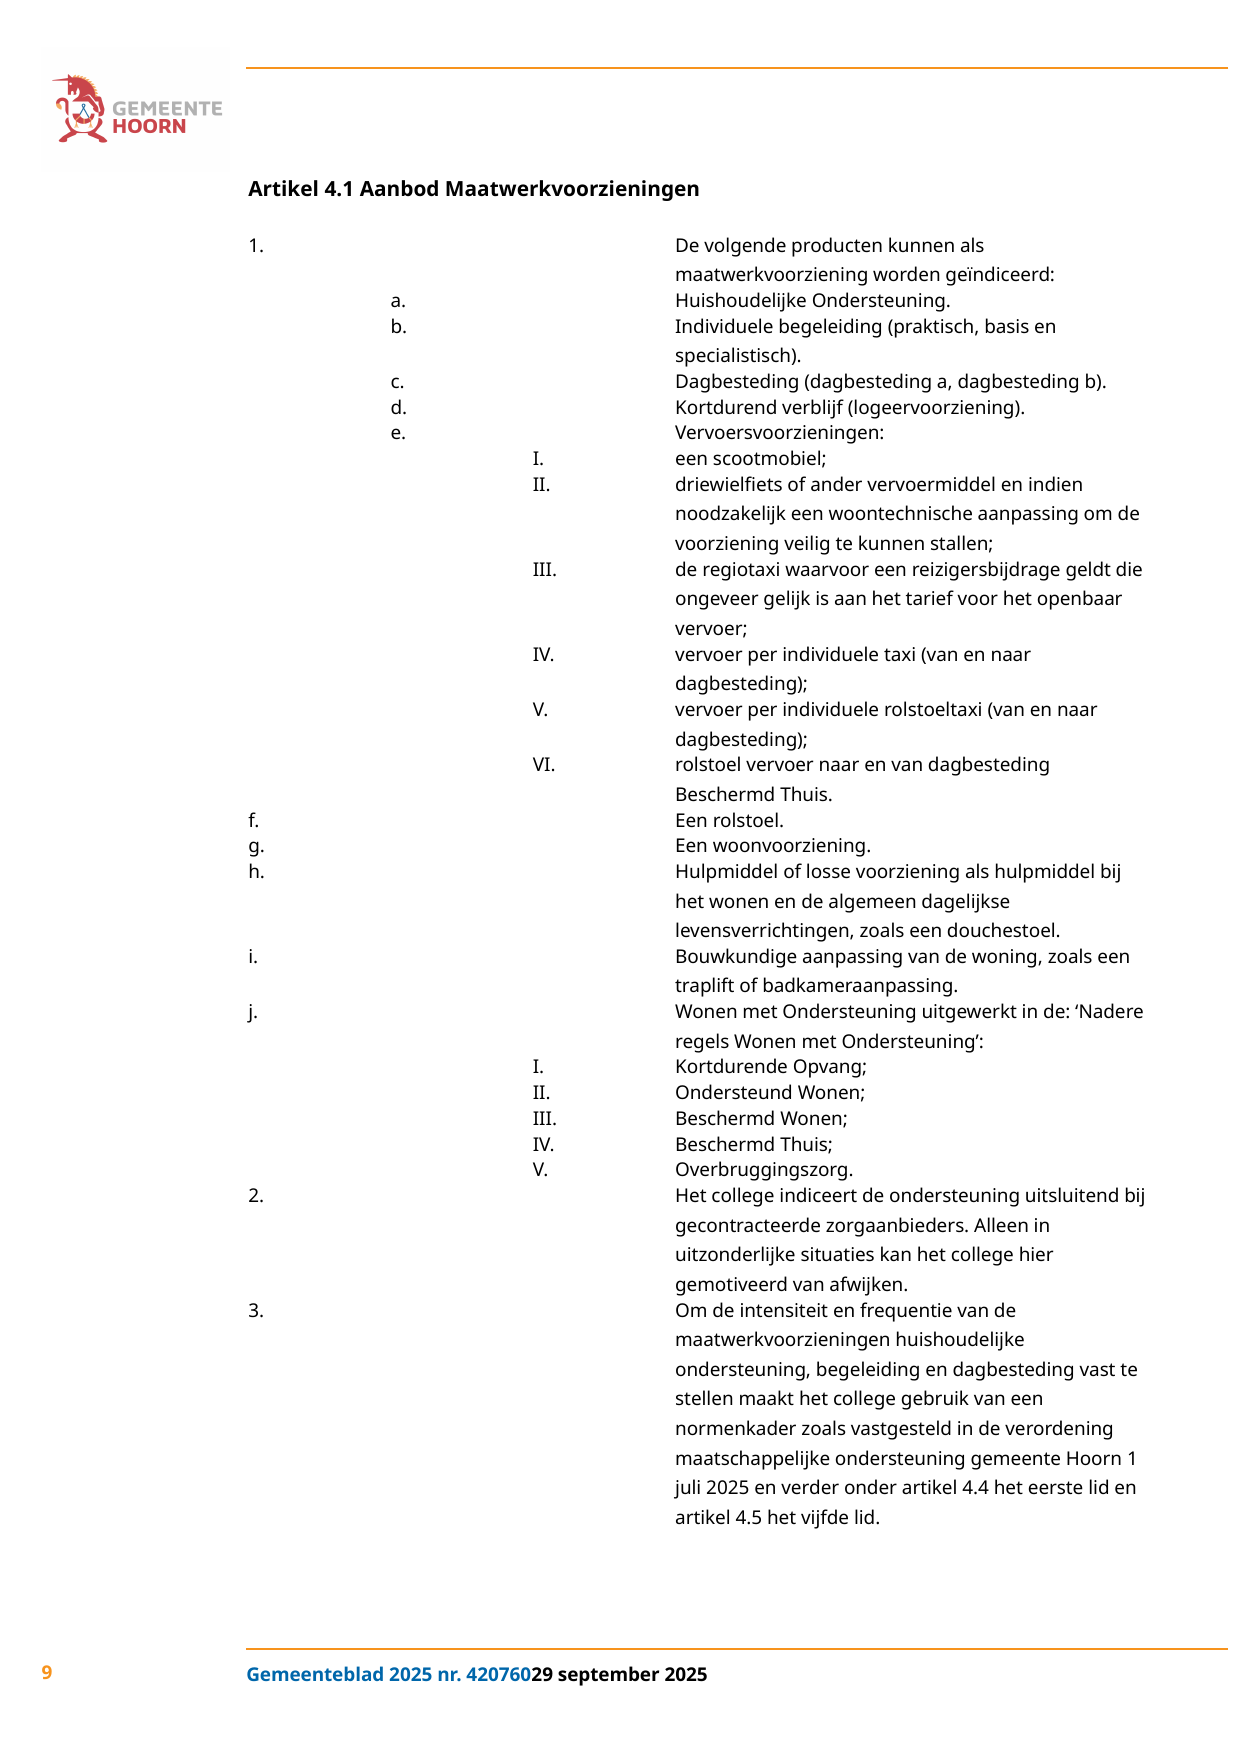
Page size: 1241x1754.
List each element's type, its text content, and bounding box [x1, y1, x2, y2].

table_cell [248, 445, 390, 471]
table_cell [390, 1183, 533, 1297]
table_cell [390, 641, 533, 696]
table_cell Een woonvoorziening. [675, 833, 1152, 858]
table_cell V. [533, 1157, 675, 1182]
table_cell e. [390, 420, 533, 445]
table_cell vervoer per individuele taxi (van en naar dagbesteding); [675, 641, 1152, 696]
table_cell [248, 1157, 390, 1182]
table_cell [533, 313, 675, 368]
table_cell IV. [533, 1131, 675, 1157]
table_header 1. [248, 232, 390, 287]
table_cell c. [390, 368, 533, 394]
table_cell j. [248, 999, 390, 1054]
table_cell [533, 1297, 675, 1530]
table_cell [533, 1183, 675, 1297]
table_cell Beschermd Wonen; [675, 1105, 1152, 1131]
table_cell [533, 943, 675, 998]
table_header [390, 232, 533, 287]
table_cell [533, 287, 675, 313]
table_cell [248, 751, 390, 807]
table_cell [248, 641, 390, 696]
table_cell Om de intensiteit en frequentie van de maatwerkvoorzieningen huishoudelijke ondersteuning, begeleiding en dagbesteding vast te stellen maakt het college gebruik van een normenkader zoals vastgesteld in de verordening maatschappelijke ondersteuning gemeente Hoorn 1 juli 2025 en verder onder artikel 4.4 het eerste lid en artikel 4.5 het vijfde lid. [675, 1297, 1152, 1530]
table_cell [533, 368, 675, 394]
table_cell Beschermd Thuis; [675, 1131, 1152, 1157]
table_cell Een rolstoel. [675, 807, 1152, 832]
table_cell I. [533, 1054, 675, 1079]
table_cell 3. [248, 1297, 390, 1530]
table_cell [533, 394, 675, 419]
table_cell f. [248, 807, 390, 832]
table_cell Dagbesteding (dagbesteding a, dagbesteding b). [675, 368, 1152, 394]
table_cell vervoer per individuele rolstoeltaxi (van en naar dagbesteding); [675, 696, 1152, 751]
table_cell III. [533, 1105, 675, 1131]
table_cell [390, 471, 533, 556]
table_cell Kortdurend verblijf (logeervoorziening). [675, 394, 1152, 419]
table_cell rolstoel vervoer naar en van dagbesteding Beschermd Thuis. [675, 751, 1152, 807]
table_cell Kortdurende Opvang; [675, 1054, 1152, 1079]
table_cell I. [533, 445, 675, 471]
table_cell [390, 807, 533, 832]
table_cell Individuele begeleiding (praktisch, basis en specialistisch). [675, 313, 1152, 368]
table_cell [390, 1080, 533, 1105]
text Artikel 4.1 Aanbod Maatwerkvoorzieningen [248, 174, 1152, 202]
table_cell h. [248, 858, 390, 943]
table_cell [248, 471, 390, 556]
table_cell Het college indiceert de ondersteuning uitsluitend bij gecontracteerde zorgaanbieders. Alleen in uitzonderlijke situaties kan het college hier gemotiveerd van afwijken. [675, 1183, 1152, 1297]
table_cell i. [248, 943, 390, 998]
table_cell [248, 287, 390, 313]
picture [41, 47, 231, 172]
table_cell [248, 1105, 390, 1131]
table_cell III. [533, 556, 675, 641]
table_cell II. [533, 471, 675, 556]
table_cell [248, 1080, 390, 1105]
table_cell [390, 1157, 533, 1182]
table_cell d. [390, 394, 533, 419]
table_cell Overbruggingszorg. [675, 1157, 1152, 1182]
table_cell Hulpmiddel of losse voorziening als hulpmiddel bij het wonen en de algemeen dagelijkse levensverrichtingen, zoals een douchestoel. [675, 858, 1152, 943]
table_cell [248, 556, 390, 641]
table_cell [390, 696, 533, 751]
table_cell Ondersteund Wonen; [675, 1080, 1152, 1105]
table_cell a. [390, 287, 533, 313]
table_cell [533, 833, 675, 858]
table_cell [248, 313, 390, 368]
table_cell [390, 1105, 533, 1131]
table_cell een scootmobiel; [675, 445, 1152, 471]
table_cell VI. [533, 751, 675, 807]
table_cell b. [390, 313, 533, 368]
table_cell Huishoudelijke Ondersteuning. [675, 287, 1152, 313]
table_cell [390, 1131, 533, 1157]
table_cell [390, 943, 533, 998]
table_cell [248, 394, 390, 419]
table_cell II. [533, 1080, 675, 1105]
table_cell 2. [248, 1183, 390, 1297]
table_cell [390, 1297, 533, 1530]
table_cell [248, 420, 390, 445]
table_cell [390, 445, 533, 471]
table_cell de regiotaxi waarvoor een reizigersbijdrage geldt die ongeveer gelijk is aan het tarief voor het openbaar vervoer; [675, 556, 1152, 641]
table_cell [390, 999, 533, 1054]
table_cell Vervoersvoorzieningen: [675, 420, 1152, 445]
table_cell [390, 858, 533, 943]
table_cell Bouwkundige aanpassing van de woning, zoals een traplift of badkameraanpassing. [675, 943, 1152, 998]
table_cell [390, 833, 533, 858]
table_cell [533, 420, 675, 445]
table_header De volgende producten kunnen als maatwerkvoorziening worden geïndiceerd: [675, 232, 1152, 287]
table_cell IV. [533, 641, 675, 696]
table_cell driewielfiets of ander vervoermiddel en indien noodzakelijk een woontechnische aanpassing om de voorziening veilig te kunnen stallen; [675, 471, 1152, 556]
table_cell [248, 696, 390, 751]
table_cell [533, 999, 675, 1054]
table_cell [390, 556, 533, 641]
table_cell g. [248, 833, 390, 858]
table_cell [533, 807, 675, 832]
table_cell [248, 368, 390, 394]
table_cell [533, 858, 675, 943]
table_cell [390, 1054, 533, 1079]
table_cell [248, 1054, 390, 1079]
table_cell Wonen met Ondersteuning uitgewerkt in de: ‘Nadere regels Wonen met Ondersteuning’: [675, 999, 1152, 1054]
table_header [533, 232, 675, 287]
table_cell V. [533, 696, 675, 751]
table_cell [390, 751, 533, 807]
table_cell [248, 1131, 390, 1157]
